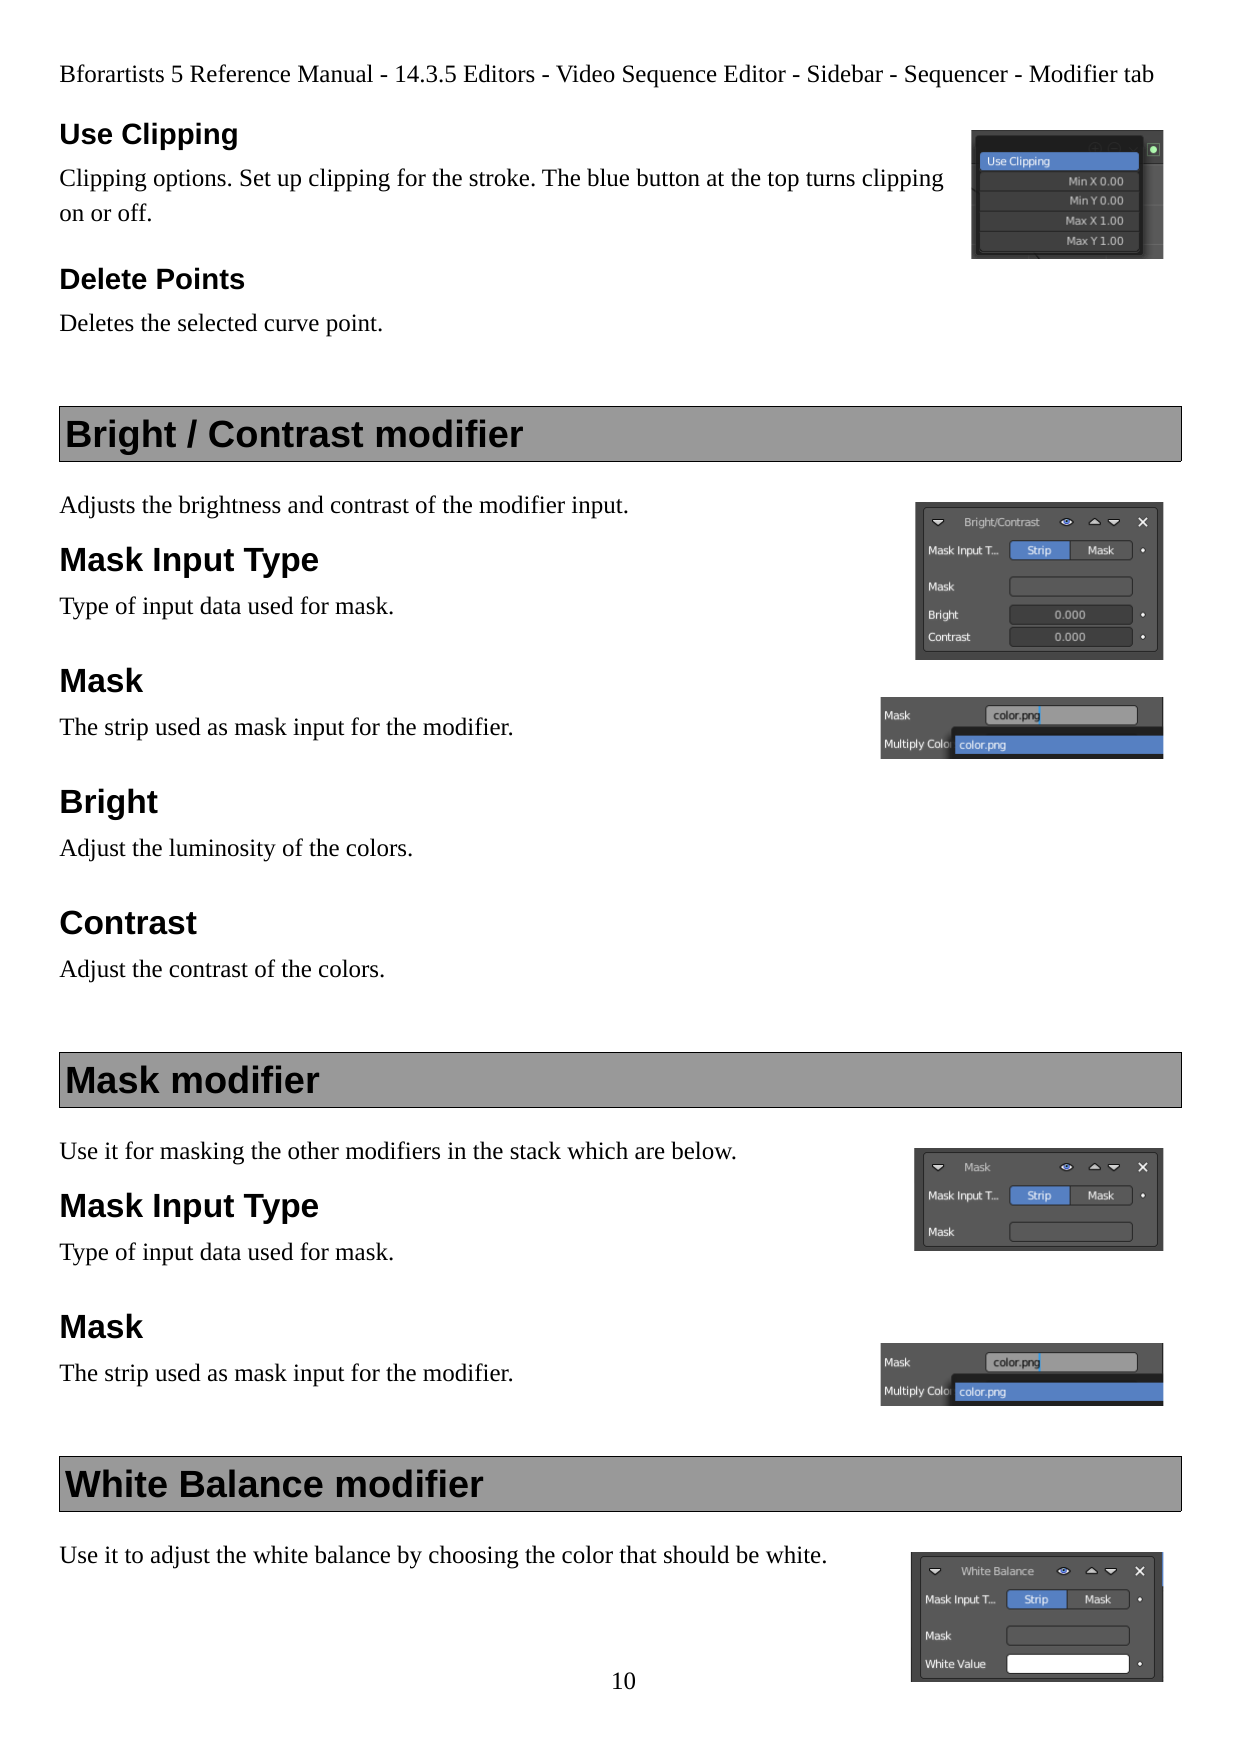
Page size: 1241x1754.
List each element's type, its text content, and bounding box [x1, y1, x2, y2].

picture [880, 1343, 1164, 1406]
text Adjust the contrast of the colors. [59, 954, 1181, 983]
text Type of input data used for mask. [59, 591, 915, 619]
text Use it to adjust the white balance by choosing the color that should be white. [59, 1540, 1181, 1569]
picture [910, 1552, 1164, 1682]
text Clipping options. Set up clipping for the stroke. The blue button at the top turns clipping on or off. [59, 163, 971, 227]
picture [915, 502, 1164, 660]
subtitle Mask [59, 1307, 1181, 1345]
table_header White Balance modifier [60, 1457, 1181, 1511]
text Deletes the selected curve point. [59, 308, 1181, 337]
subtitle Use Clipping [59, 117, 1181, 151]
text The strip used as mask input for the modifier. [59, 712, 880, 741]
subtitle Delete Points [59, 262, 1181, 295]
subtitle Mask [59, 661, 1181, 699]
text The strip used as mask input for the modifier. [59, 1358, 880, 1387]
subtitle [1164, 540, 1181, 578]
table_header Bright / Contrast modifier [60, 407, 1181, 461]
subtitle Mask Input Type [59, 1186, 914, 1224]
picture [880, 697, 1164, 759]
subtitle Bright [59, 782, 1181, 820]
picture [971, 130, 1164, 259]
subtitle [1164, 1186, 1181, 1224]
table_header Mask modifier [60, 1053, 1181, 1107]
text Type of input data used for mask. [59, 1237, 1181, 1266]
subtitle Contrast [59, 903, 1181, 941]
subtitle Mask Input Type [59, 540, 915, 578]
text Use it for masking the other modifiers in the stack which are below. [59, 1136, 1181, 1165]
text Adjust the luminosity of the colors. [59, 833, 1181, 862]
text Adjusts the brightness and contrast of the modifier input. [59, 490, 1181, 519]
picture [914, 1148, 1164, 1251]
